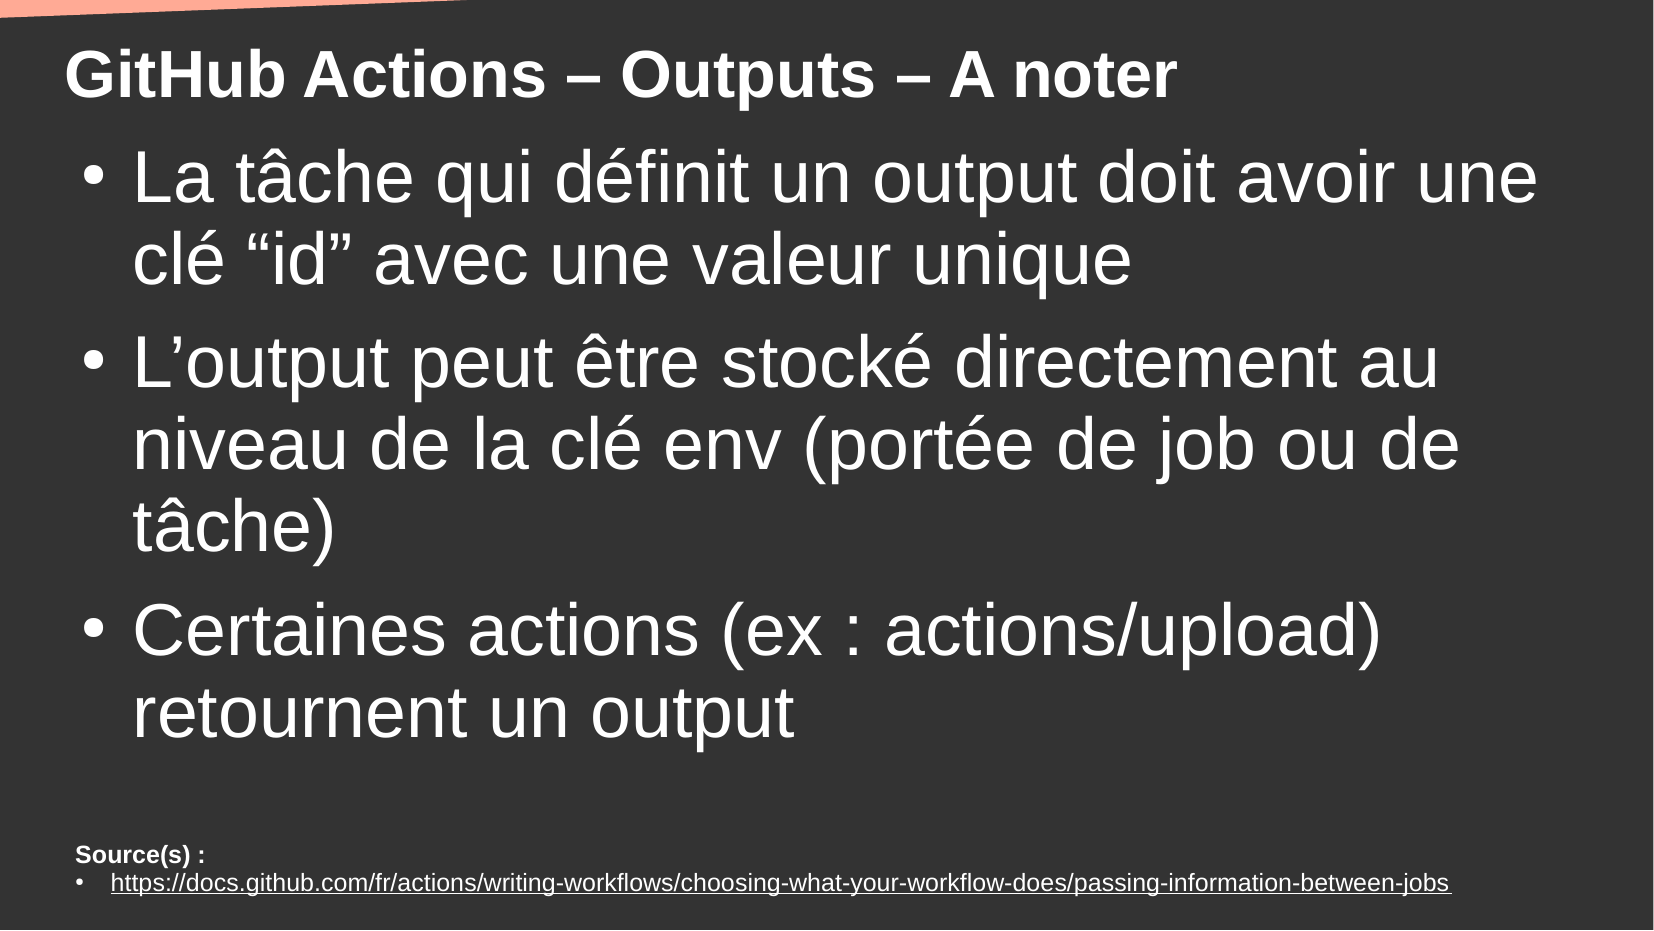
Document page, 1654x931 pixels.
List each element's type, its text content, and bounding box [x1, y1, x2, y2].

text_box [0, 0, 467, 18]
list La tâche qui définit un output doit avoir une clé “id” avec une valeur unique L’output peut être stocké directement au niveau de la clé env (portée de job ou de tâche) Certaines actions (ex : actions/upload) retournent un output [63, 135, 1630, 756]
text_box Source(s) : https://docs.github.com/fr/actions/writing-workflows/choosing-what-your-workflow-does/passing-information-between-jobs [60, 795, 1595, 905]
title GitHub Actions – Outputs – A noter [64, 37, 1577, 119]
